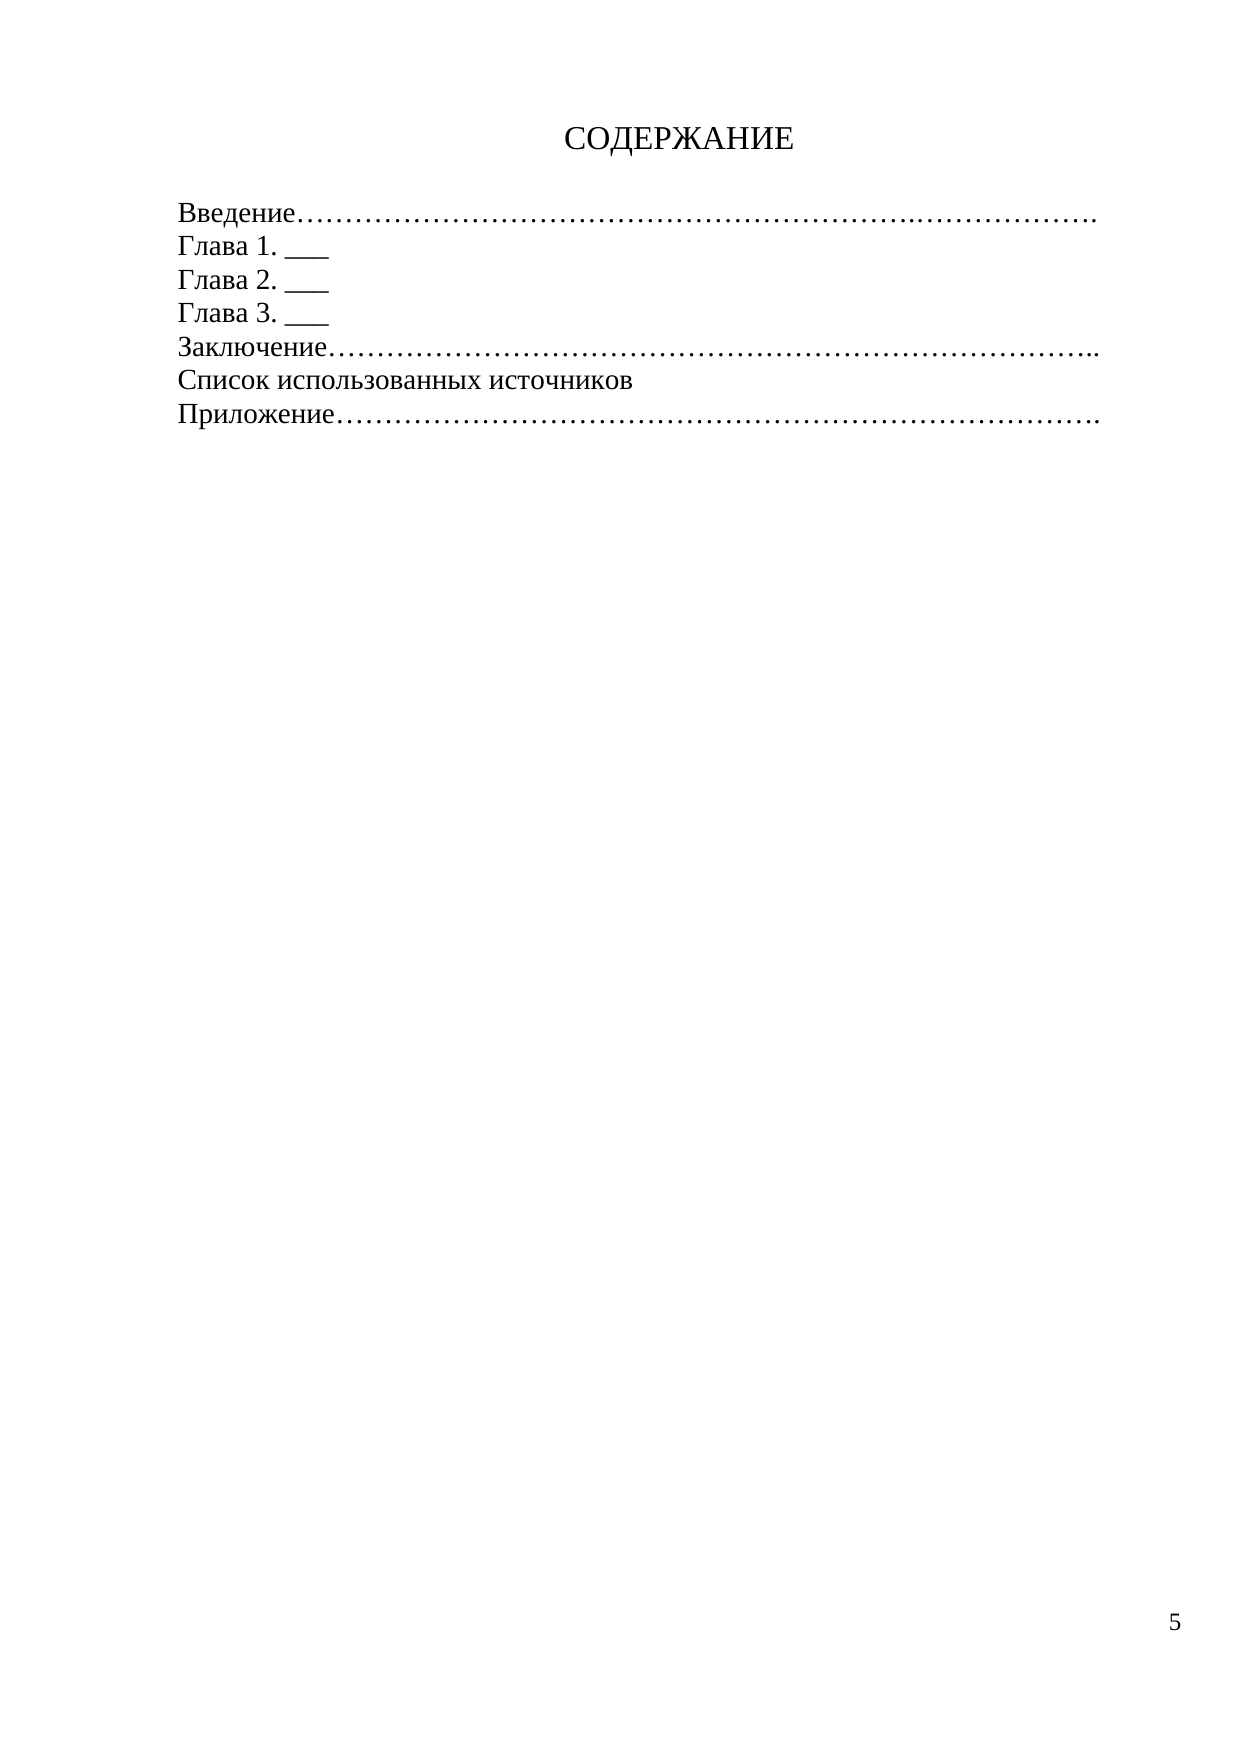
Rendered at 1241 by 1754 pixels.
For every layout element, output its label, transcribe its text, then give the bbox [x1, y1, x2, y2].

text СОДЕРЖАНИЕ [177, 118, 1181, 156]
table_cell Глава 1. ___ [177, 228, 1104, 262]
table_cell [1104, 228, 1182, 262]
table_cell Глава 2. ___ [177, 262, 1104, 295]
table_cell Приложение……………………………………………………………………. [177, 396, 1104, 429]
table_cell Заключение…………………………………………………………………….. [177, 329, 1104, 362]
table_cell [177, 430, 1104, 463]
table_cell Глава 3. ___ [177, 295, 1104, 329]
table_cell [1104, 295, 1182, 329]
table_header Введение……………………………………………………….………………. [177, 195, 1104, 228]
table_cell [1104, 396, 1182, 429]
table_header [1104, 195, 1182, 228]
table_cell [1104, 363, 1182, 396]
table_cell [1104, 430, 1182, 463]
table_cell [1104, 262, 1182, 295]
table_cell [1104, 329, 1182, 362]
table_cell Список использованных источников [177, 363, 1104, 396]
